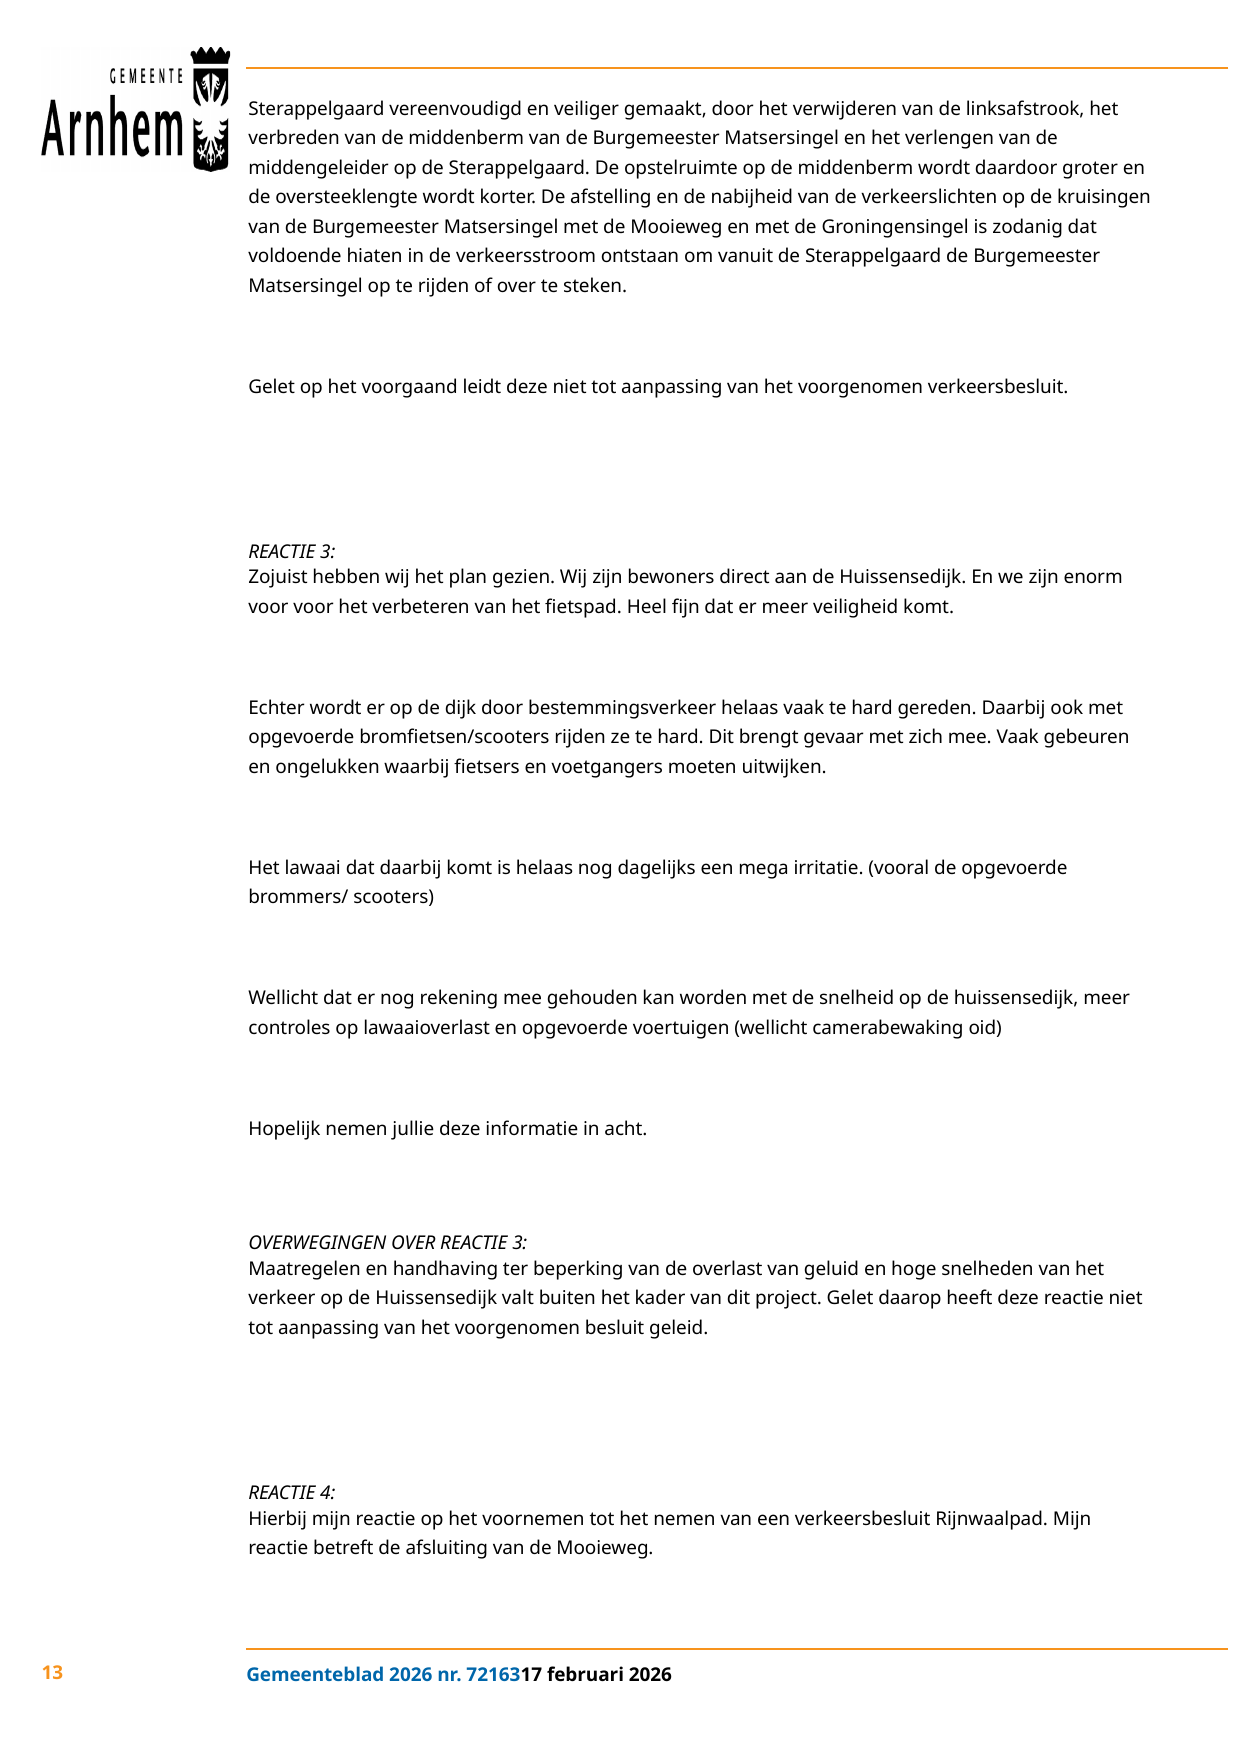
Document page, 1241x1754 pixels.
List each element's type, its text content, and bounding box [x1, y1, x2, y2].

text Hierbij mijn reactie op het voornemen tot het nemen van een verkeersbesluit Rijnwaalpad. Mijn reactie betreft de afsluiting van de Mooieweg. [248, 1505, 1152, 1560]
text Wellicht dat er nog rekening mee gehouden kan worden met de snelheid op de huissensedijk, meer controles op lawaaioverlast en opgevoerde voertuigen (wellicht camerabewaking oid) [248, 984, 1152, 1040]
text Het lawaai dat daarbij komt is helaas nog dagelijks een mega irritatie. (vooral de opgevoerde brommers/ scooters) [248, 854, 1152, 909]
text Zojuist hebben wij het plan gezien. Wij zijn bewoners direct aan de Huissensedijk. En we zijn enorm voor voor het verbeteren van het fietspad. Heel fijn dat er meer veiligheid komt. [248, 564, 1152, 619]
text Hopelijk nemen jullie deze informatie in acht. [248, 1115, 1152, 1141]
text OVERWEGINGEN OVER REACTIE 3: [248, 1229, 1152, 1255]
text Sterappelgaard vereenvoudigd en veiliger gemaakt, door het verwijderen van de linksafstrook, het verbreden van de middenberm van de Burgemeester Matsersingel en het verlengen van de middengeleider op de Sterappelgaard. De opstelruimte op de middenberm wordt daardoor groter en de oversteeklengte wordt korter. De afstelling en de nabijheid van de verkeerslichten op de kruisingen van de Burgemeester Matsersingel met de Mooieweg en met de Groningensingel is zodanig dat voldoende hiaten in de verkeersstroom ontstaan om vanuit de Sterappelgaard de Burgemeester Matsersingel op te rijden of over te steken. [248, 95, 1152, 298]
text REACTIE 4: [248, 1479, 1152, 1505]
text Maatregelen en handhaving ter beperking van de overlast van geluid en hoge snelheden van het verkeer op de Huissensedijk valt buiten het kader van dit project. Gelet daarop heeft deze reactie niet tot aanpassing van het voorgenomen besluit geleid. [248, 1255, 1152, 1340]
text Gelet op het voorgaand leidt deze niet tot aanpassing van het voorgenomen verkeersbesluit. [248, 373, 1152, 399]
text Echter wordt er op de dijk door bestemmingsverkeer helaas vaak te hard gereden. Daarbij ook met opgevoerde bromfietsen/scooters rijden ze te hard. Dit brengt gevaar met zich mee. Vaak gebeuren en ongelukken waarbij fietsers en voetgangers moeten uitwijken. [248, 694, 1152, 779]
text REACTIE 3: [248, 538, 1152, 564]
picture [41, 47, 231, 172]
